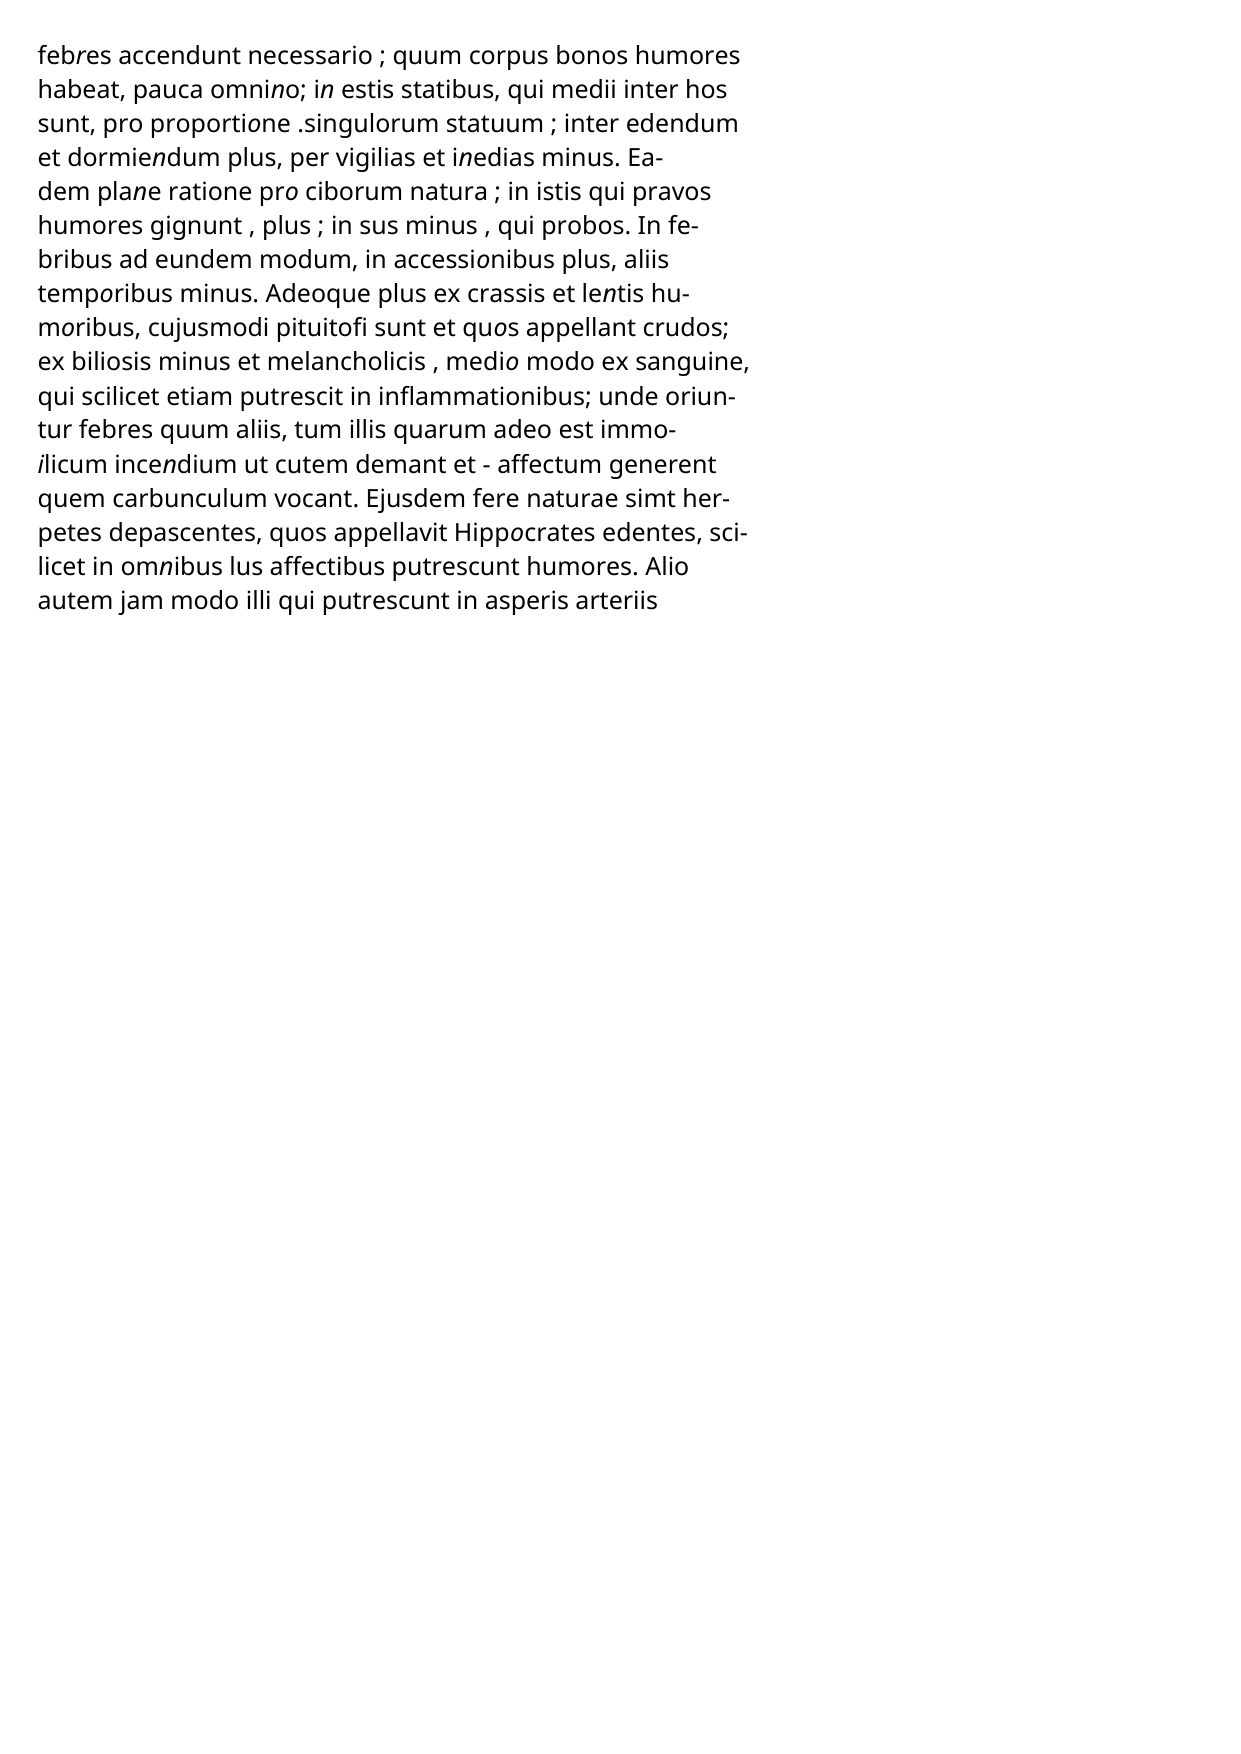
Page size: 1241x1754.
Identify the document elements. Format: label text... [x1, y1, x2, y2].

text febres accendunt necessario ; quum corpus bonos humores habeat, pauca omnino; in estis statibus, qui medii inter hos sunt, pro proportione .singulorum statuum ; inter edendum et dormiendum plus, per vigilias et inedias minus. Ea- dem plane ratione pro ciborum natura ; in istis qui pravos humores gignunt , plus ; in sus minus , qui probos. In fe- bribus ad eundem modum, in accessionibus plus, aliis temporibus minus. Adeoque plus ex crassis et lentis hu- moribus, cujusmodi pituitofi sunt et quos appellant crudos; ex biliosis minus et melancholicis , medio modo ex sanguine, qui scilicet etiam putrescit in inflammationibus; unde oriun- tur febres quum aliis, tum illis quarum adeo est immo- ilicum incendium ut cutem demant et - affectum generent quem carbunculum vocant. Ejusdem fere naturae simt her- petes depascentes, quos appellavit Hippocrates edentes, sci- licet in omnibus lus affectibus putrescunt humores. Alio autem jam modo illi qui putrescunt in asperis arteriis [37, 37, 1203, 617]
